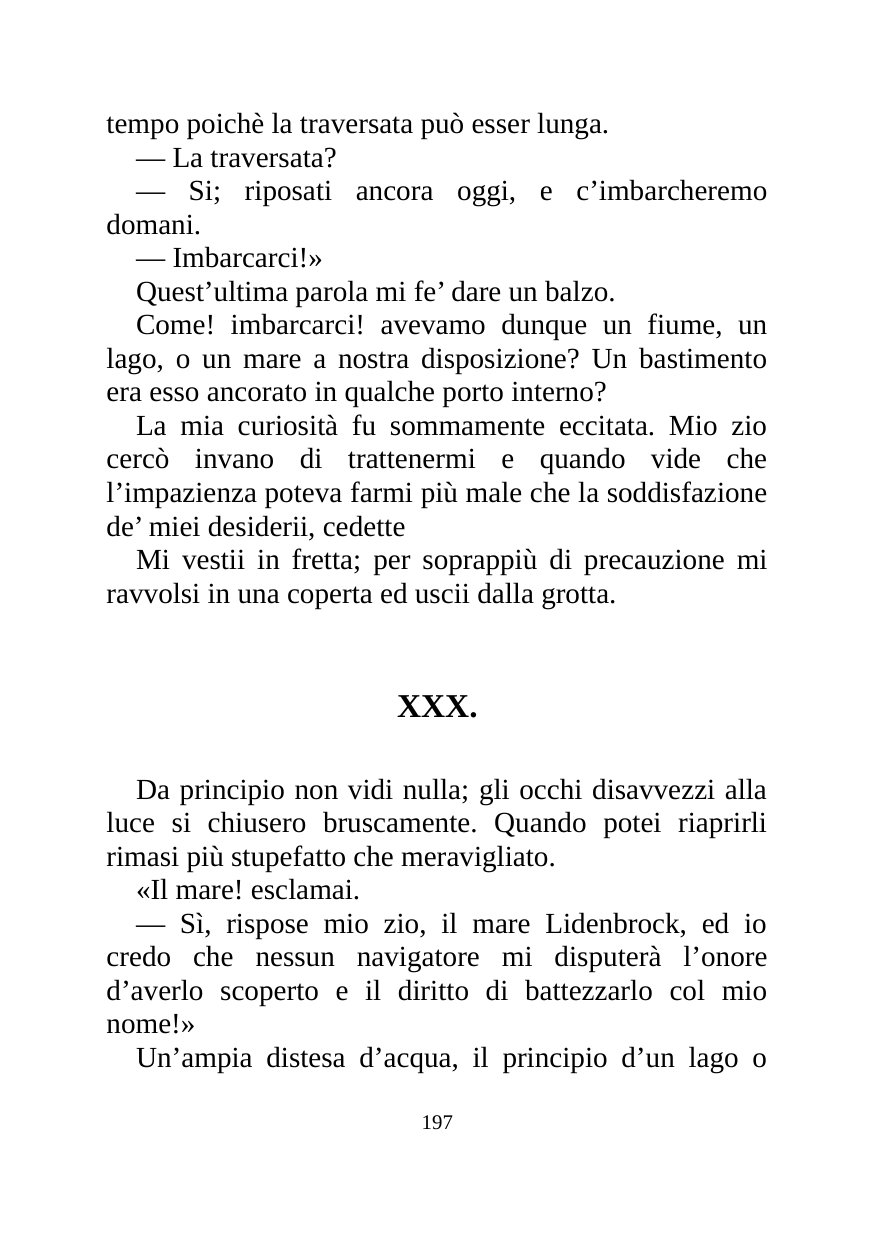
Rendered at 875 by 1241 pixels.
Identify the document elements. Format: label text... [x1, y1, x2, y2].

text Da principio non vidi nulla; gli occhi disavvezzi alla luce si chiusero bruscamente. Quando potei riaprirli rimasi più stupefatto che meravigliato. [106, 772, 768, 872]
text La mia curiosità fu sommamente eccitata. Mio zio cercò invano di trattenermi e quando vide che l’impazienza poteva farmi più male che la soddisfazione de’ miei desiderii, cedette [106, 408, 768, 542]
text — Sì, rispose mio zio, il mare Lidenbrock, ed io credo che nessun navigatore mi disputerà l’onore d’averlo scoperto e il diritto di battezzarlo col mio nome!» [106, 906, 768, 1040]
text Mi vestii in fretta; per soprappiù di precauzione mi ravvolsi in una coperta ed uscii dalla grotta. [106, 542, 768, 609]
text tempo poichè la traversata può esser lunga. [106, 106, 768, 140]
text Un’ampia distesa d’acqua, il principio d’un lago o [106, 1040, 768, 1074]
text — La traversata? [106, 140, 768, 173]
text — Si; riposati ancora oggi, e c’imbarcheremo domani. [106, 173, 768, 240]
text «Il mare! esclamai. [106, 872, 768, 906]
text Come! imbarcarci! avevamo dunque un fiume, un lago, o un mare a nostra disposizione? Un bastimento era esso ancorato in qualche porto interno? [106, 307, 768, 408]
text — Imbarcarci!» [106, 240, 768, 274]
subtitle XXX. [106, 686, 768, 724]
text Quest’ultima parola mi fe’ dare un balzo. [106, 274, 768, 307]
